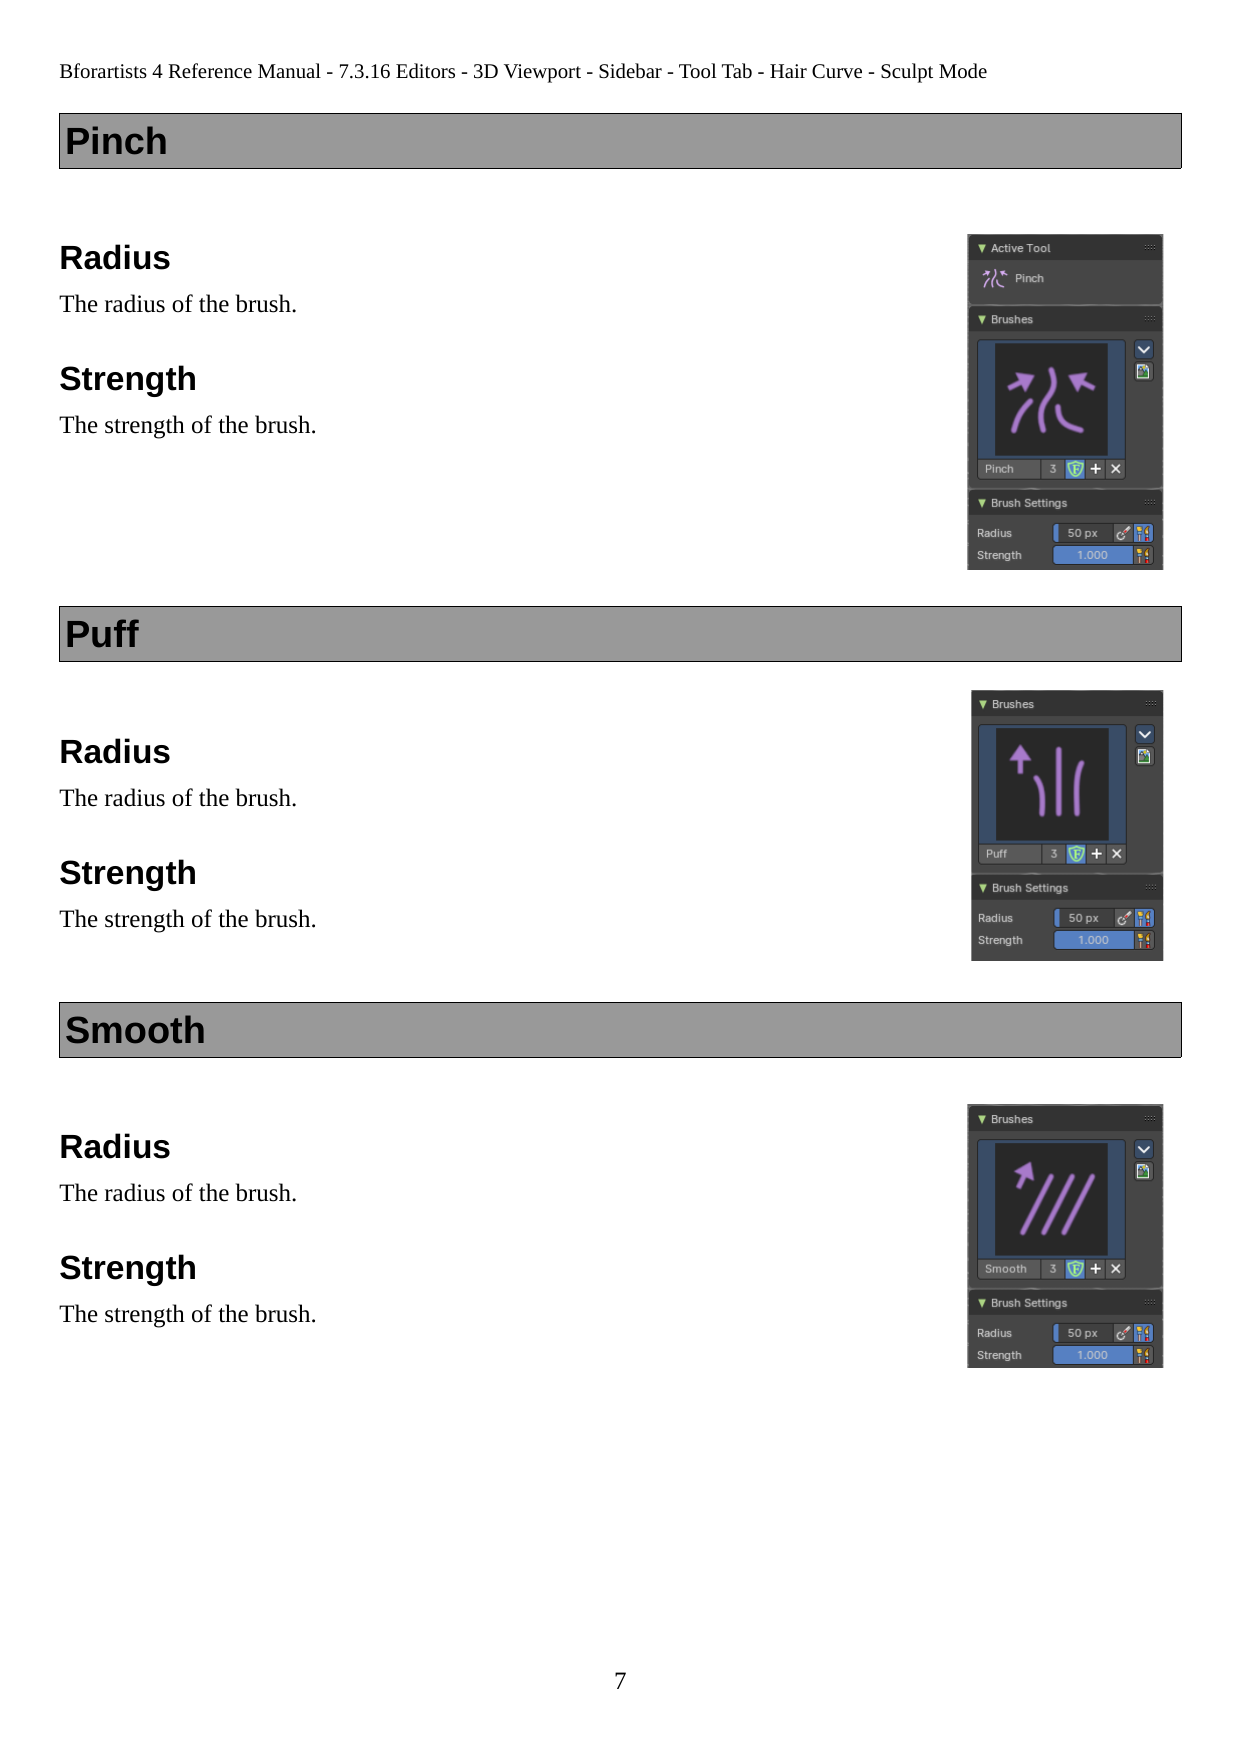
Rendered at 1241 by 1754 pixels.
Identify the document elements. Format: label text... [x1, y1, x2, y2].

text The strength of the brush. [59, 410, 967, 439]
text [1164, 1178, 1181, 1207]
subtitle Radius [59, 1127, 967, 1166]
text The strength of the brush. [59, 1299, 967, 1328]
subtitle [1164, 238, 1181, 276]
picture [967, 234, 1164, 570]
table_header Pinch [60, 114, 1181, 168]
table_header Puff [60, 607, 1181, 661]
subtitle Strength [59, 852, 971, 891]
text The radius of the brush. [59, 289, 967, 318]
picture [967, 1104, 1164, 1368]
subtitle Radius [59, 731, 971, 770]
text The radius of the brush. [59, 1178, 967, 1207]
subtitle Strength [59, 1248, 967, 1287]
subtitle Strength [59, 359, 967, 397]
subtitle [1164, 852, 1181, 891]
text [1164, 289, 1181, 318]
picture [971, 690, 1164, 961]
subtitle [1164, 1127, 1181, 1166]
subtitle [1164, 359, 1181, 397]
subtitle [1164, 1248, 1181, 1287]
text The radius of the brush. [59, 783, 971, 811]
subtitle Radius [59, 238, 967, 276]
subtitle [1164, 731, 1181, 770]
text The strength of the brush. [59, 904, 971, 932]
table_header Smooth [60, 1003, 1181, 1057]
